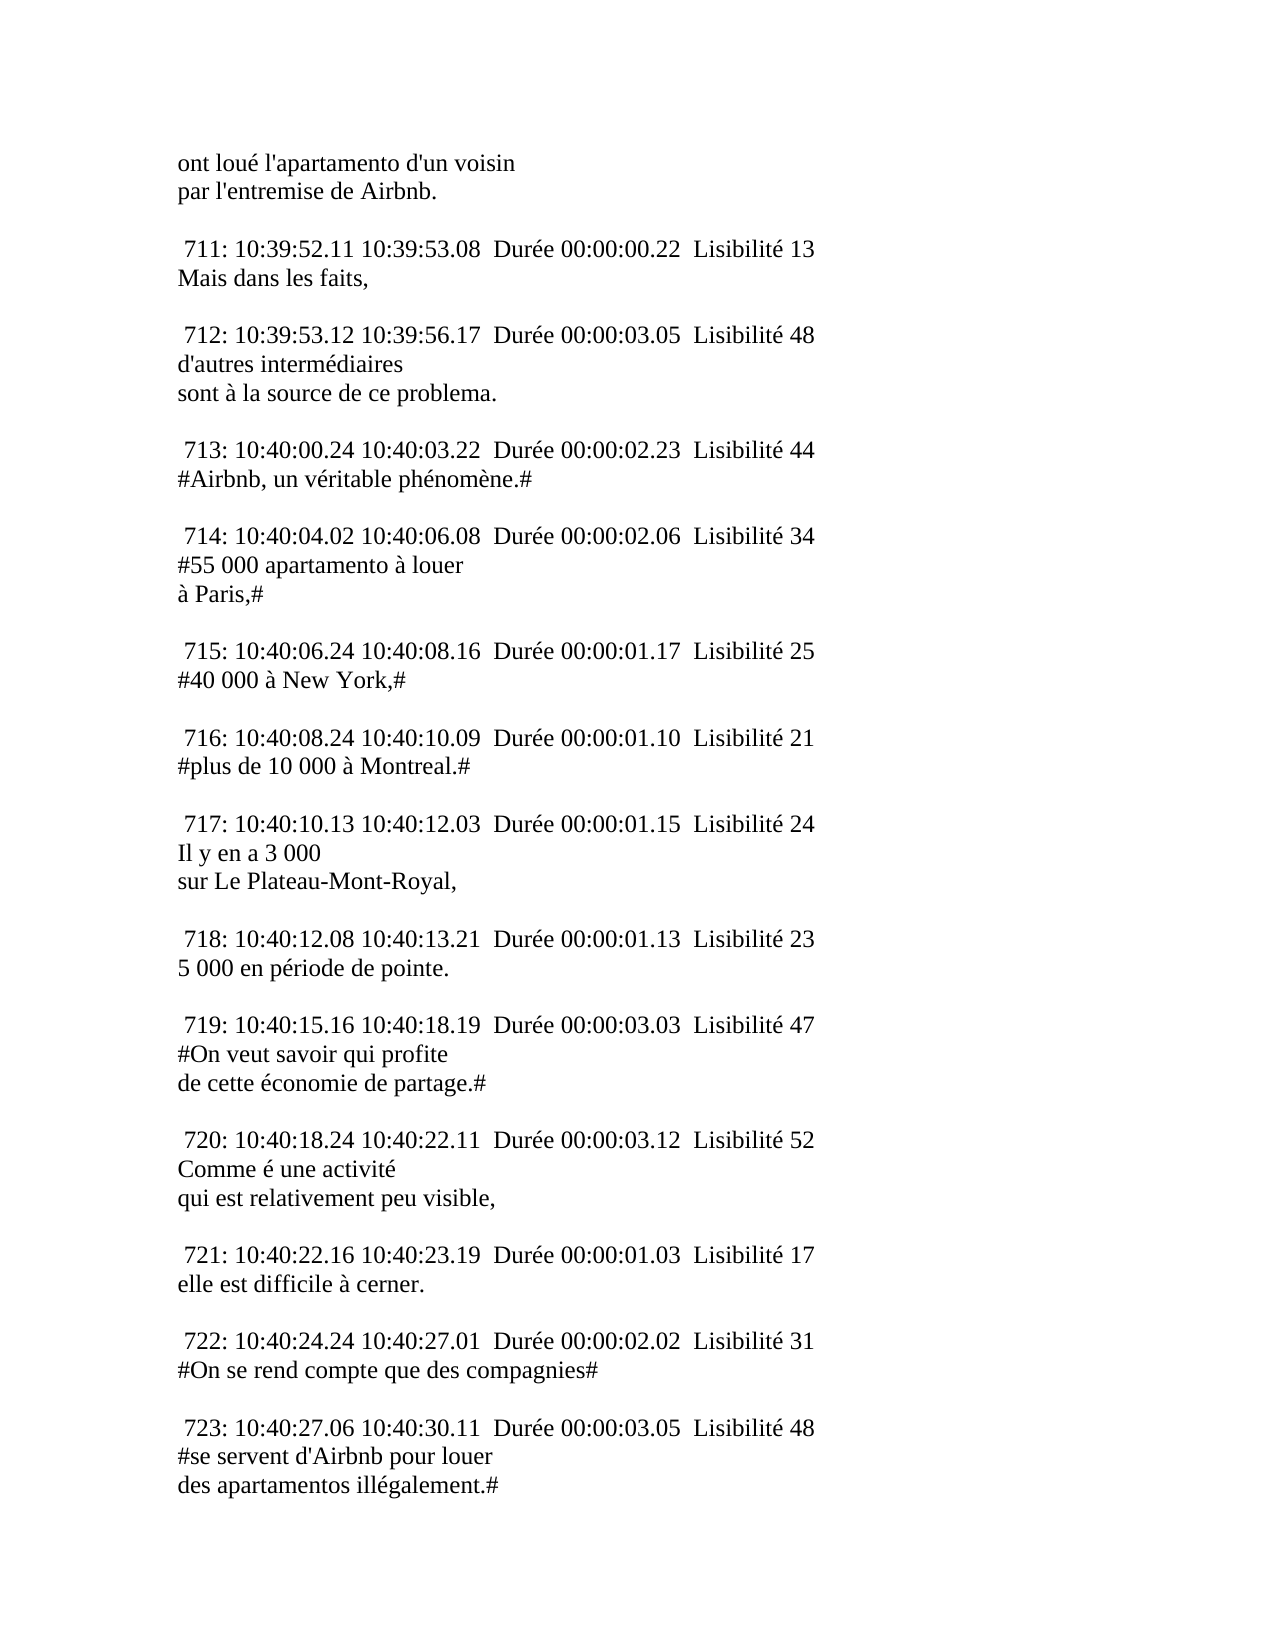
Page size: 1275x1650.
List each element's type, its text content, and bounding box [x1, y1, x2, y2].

text #Airbnb, un véritable phénomène.# [177, 464, 1098, 493]
text 718: 10:40:12.08 10:40:13.21 Durée 00:00:01.13 Lisibilité 23 [177, 924, 1098, 953]
text 714: 10:40:04.02 10:40:06.08 Durée 00:00:02.06 Lisibilité 34 [177, 521, 1098, 550]
text par l'entremise de Airbnb. [177, 176, 1098, 205]
text sont à la source de ce problema. [177, 378, 1098, 406]
text #40 000 à New York,# [177, 665, 1098, 694]
text Mais dans les faits, [177, 263, 1098, 291]
text 722: 10:40:24.24 10:40:27.01 Durée 00:00:02.02 Lisibilité 31 [177, 1326, 1098, 1355]
text d'autres intermédiaires [177, 349, 1098, 378]
text 723: 10:40:27.06 10:40:30.11 Durée 00:00:03.05 Lisibilité 48 [177, 1413, 1098, 1441]
text qui est relativement peu visible, [177, 1183, 1098, 1211]
text 713: 10:40:00.24 10:40:03.22 Durée 00:00:02.23 Lisibilité 44 [177, 435, 1098, 464]
text 5 000 en période de pointe. [177, 953, 1098, 981]
text #se servent d'Airbnb pour louer [177, 1441, 1098, 1470]
text 711: 10:39:52.11 10:39:53.08 Durée 00:00:00.22 Lisibilité 13 [177, 234, 1098, 263]
text 720: 10:40:18.24 10:40:22.11 Durée 00:00:03.12 Lisibilité 52 [177, 1125, 1098, 1154]
text #55 000 apartamento à louer [177, 550, 1098, 579]
text elle est difficile à cerner. [177, 1269, 1098, 1298]
text 719: 10:40:15.16 10:40:18.19 Durée 00:00:03.03 Lisibilité 47 [177, 1010, 1098, 1039]
text de cette économie de partage.# [177, 1068, 1098, 1096]
text #On se rend compte que des compagnies# [177, 1355, 1098, 1384]
text 712: 10:39:53.12 10:39:56.17 Durée 00:00:03.05 Lisibilité 48 [177, 320, 1098, 349]
text 715: 10:40:06.24 10:40:08.16 Durée 00:00:01.17 Lisibilité 25 [177, 636, 1098, 665]
text à Paris,# [177, 579, 1098, 608]
text ont loué l'apartamento d'un voisin [177, 148, 1098, 176]
text des apartamentos illégalement.# [177, 1470, 1098, 1499]
text sur Le Plateau-Mont-Royal, [177, 866, 1098, 895]
text 721: 10:40:22.16 10:40:23.19 Durée 00:00:01.03 Lisibilité 17 [177, 1240, 1098, 1269]
text Il y en a 3 000 [177, 838, 1098, 866]
text #On veut savoir qui profite [177, 1039, 1098, 1068]
text #plus de 10 000 à Montreal.# [177, 751, 1098, 780]
text 717: 10:40:10.13 10:40:12.03 Durée 00:00:01.15 Lisibilité 24 [177, 809, 1098, 838]
text Comme é une activité [177, 1154, 1098, 1183]
text 716: 10:40:08.24 10:40:10.09 Durée 00:00:01.10 Lisibilité 21 [177, 723, 1098, 751]
